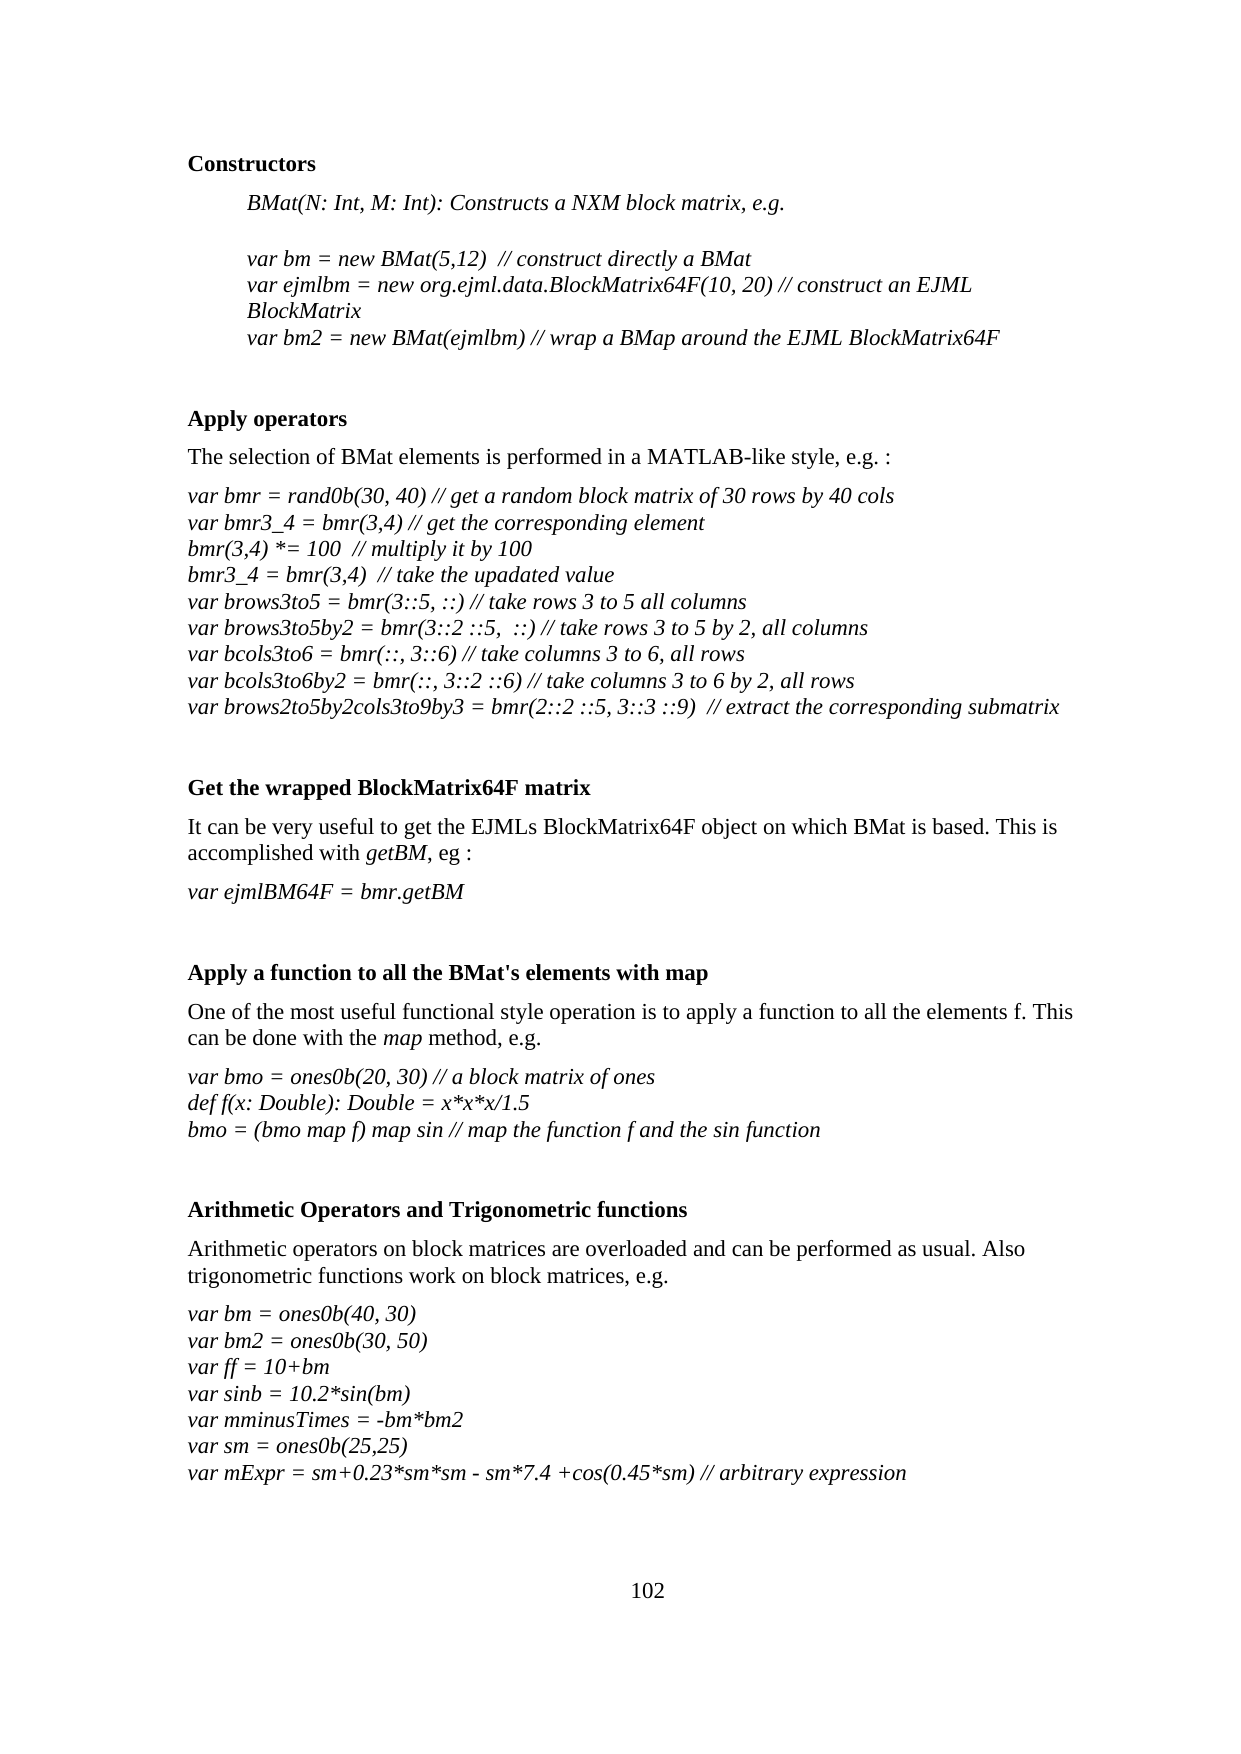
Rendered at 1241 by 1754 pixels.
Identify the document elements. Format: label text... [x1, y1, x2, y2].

text var brows2to5by2cols3to9by3 = bmr(2::2 ::5, 3::3 ::9) // extract the corresponding submatrix [187, 693, 1108, 719]
subtitle Apply a function to all the BMat's elements with map [187, 959, 1108, 985]
text var bcols3to6by2 = bmr(::, 3::2 ::6) // take columns 3 to 6 by 2, all rows [187, 667, 1108, 693]
text var bmo = ones0b(20, 30) // a block matrix of ones [187, 1063, 1108, 1089]
text var brows3to5 = bmr(3::5, ::) // take rows 3 to 5 all columns [187, 588, 1108, 614]
text var bmr = rand0b(30, 40) // get a random block matrix of 30 rows by 40 cols [187, 482, 1108, 509]
text def f(x: Double): Double = x*x*x/1.5 [187, 1089, 1108, 1116]
text var bm2 = new BMat(ejmlbm) // wrap a BMap around the EJML BlockMatrix64F [247, 324, 1049, 350]
text bmr3_4 = bmr(3,4) // take the upadated value [187, 561, 1108, 588]
subtitle Get the wrapped BlockMatrix64F matrix [187, 774, 1108, 800]
text var bmr3_4 = bmr(3,4) // get the corresponding element [187, 509, 1108, 535]
text var ff = 10+bm [187, 1353, 1108, 1379]
text var mminusTimes = -bm*bm2 [187, 1406, 1108, 1432]
text var bcols3to6 = bmr(::, 3::6) // take columns 3 to 6, all rows [187, 640, 1108, 667]
subtitle Constructors [187, 150, 1108, 176]
text var ejmlbm = new org.ejml.data.BlockMatrix64F(10, 20) // construct an EJML BlockMatrix [247, 271, 1049, 324]
text bmr(3,4) *= 100 // multiply it by 100 [187, 535, 1108, 561]
text var bm = ones0b(40, 30) [187, 1301, 1108, 1327]
text var ejmlBM64F = bmr.getBM [187, 878, 1108, 904]
text var sinb = 10.2*sin(bm) [187, 1379, 1108, 1406]
text var bm2 = ones0b(30, 50) [187, 1327, 1108, 1353]
text var bm = new BMat(5,12) // construct directly a BMat [247, 245, 1049, 271]
text BMat(N: Int, M: Int): Constructs a NXM block matrix, e.g. [247, 189, 1049, 215]
text bmo = (bmo map f) map sin // map the function f and the sin function [187, 1116, 1108, 1142]
text It can be very useful to get the EJMLs BlockMatrix64F object on which BMat is based. This is accomplished with getBM, eg : [187, 813, 1108, 866]
subtitle Arithmetic Operators and Trigonometric functions [187, 1196, 1108, 1223]
text The selection of BMat elements is performed in a MATLAB-like style, e.g. : [187, 443, 1108, 470]
text Arithmetic operators on block matrices are overloaded and can be performed as usual. Also trigonometric functions work on block matrices, e.g. [187, 1235, 1108, 1288]
text var sm = ones0b(25,25) [187, 1432, 1108, 1459]
text var brows3to5by2 = bmr(3::2 ::5, ::) // take rows 3 to 5 by 2, all columns [187, 614, 1108, 640]
text One of the most useful functional style operation is to apply a function to all the elements f. This can be done with the map method, e.g. [187, 998, 1108, 1050]
text var mExpr = sm+0.23*sm*sm - sm*7.4 +cos(0.45*sm) // arbitrary expression [187, 1459, 1108, 1485]
subtitle Apply operators [187, 404, 1108, 431]
